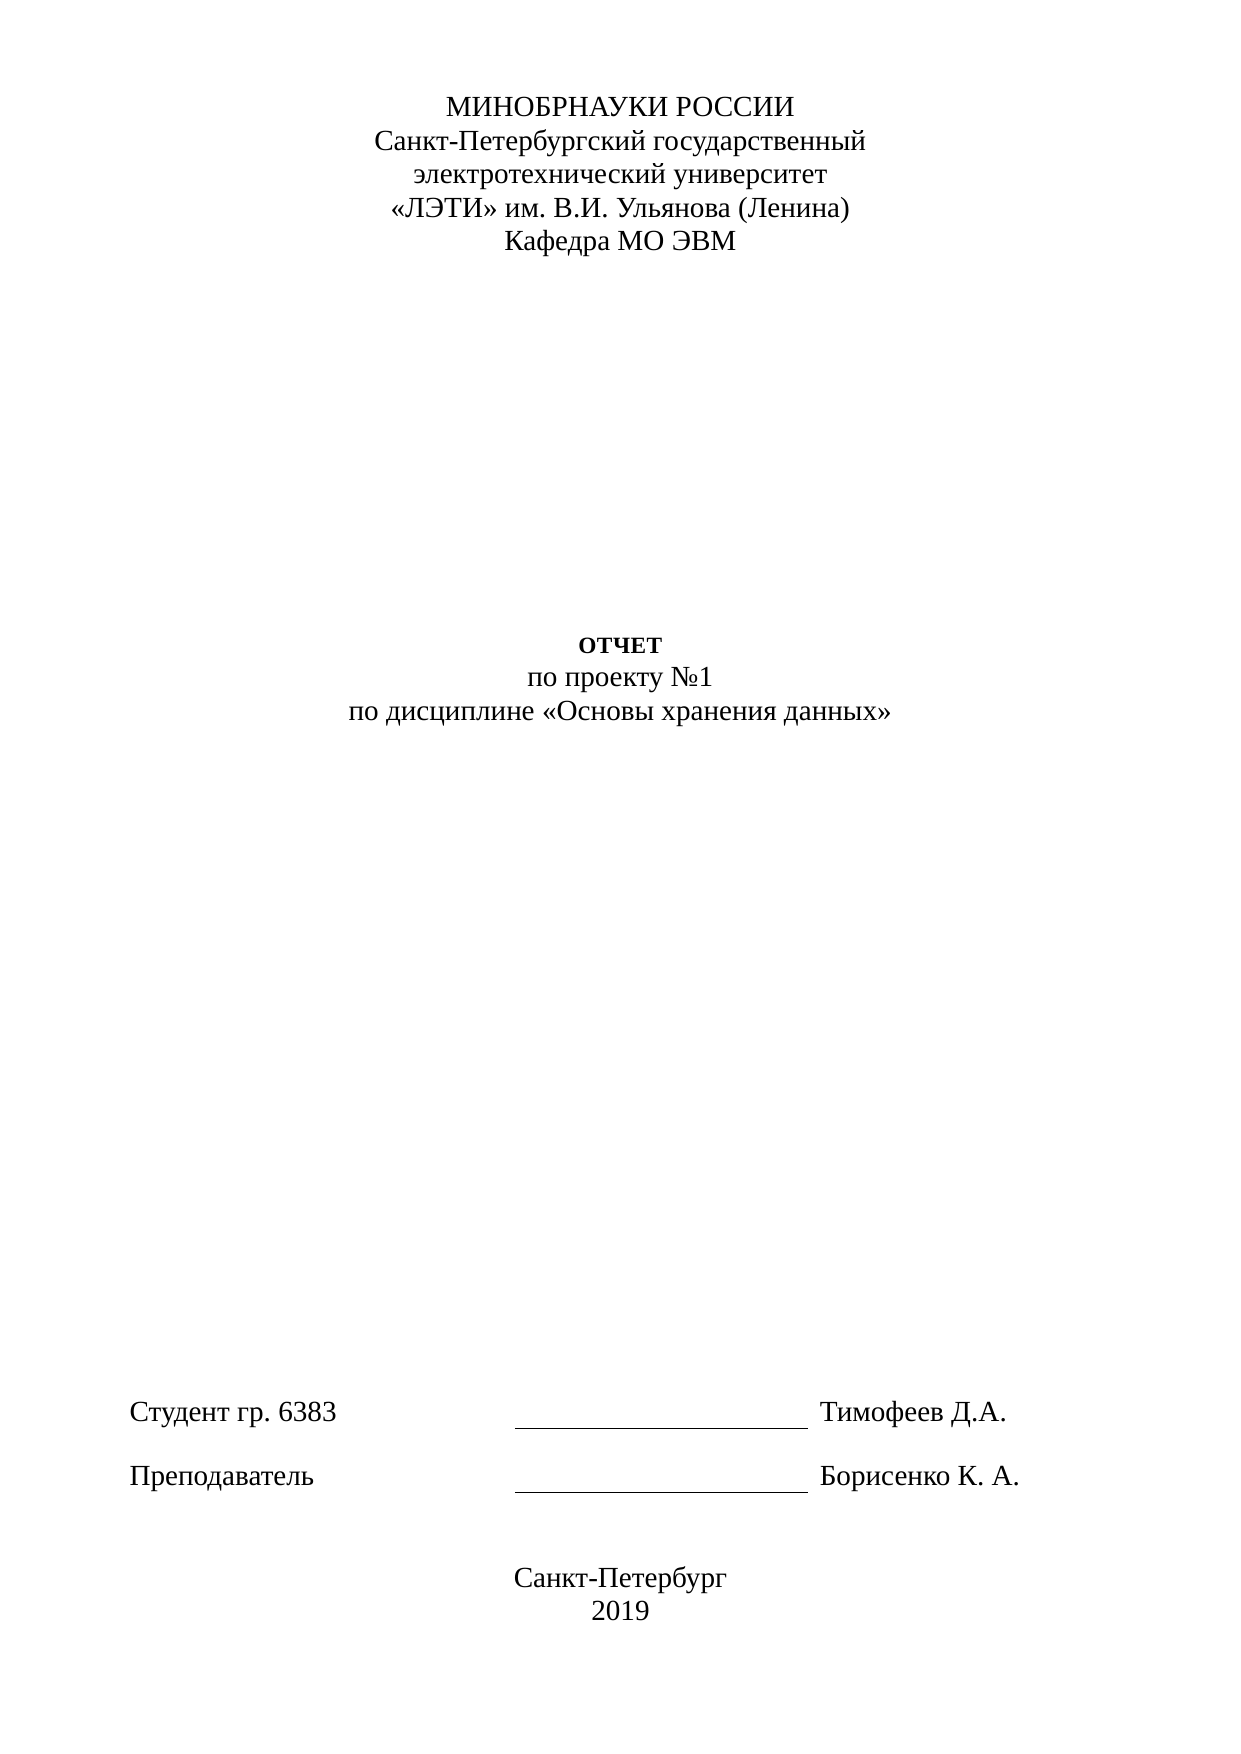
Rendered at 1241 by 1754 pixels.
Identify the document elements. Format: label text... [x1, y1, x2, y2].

text по дисциплине «Основы хранения данных» [118, 693, 1122, 727]
table_cell Преподаватель [118, 1428, 515, 1492]
text «ЛЭТИ» им. В.И. Ульянова (Ленина) [118, 190, 1122, 223]
text МИНОБРНАУКИ РОССИИ [118, 89, 1122, 123]
text Кафедра МО ЭВМ [118, 223, 1122, 257]
table_cell Борисенко К. A. [808, 1428, 1102, 1492]
table_header [515, 1364, 808, 1428]
table_header Студент гр. 6383 [118, 1364, 515, 1428]
table_cell [515, 1429, 808, 1492]
table_header Тимофеев Д.А. [808, 1364, 1102, 1428]
text по проекту №1 [118, 659, 1122, 693]
text отчет [118, 626, 1122, 659]
text электротехнический университет [118, 156, 1122, 190]
text Санкт-Петербург [118, 1560, 1122, 1593]
text 2019 [118, 1593, 1122, 1627]
text Санкт-Петербургский государственный [118, 123, 1122, 156]
